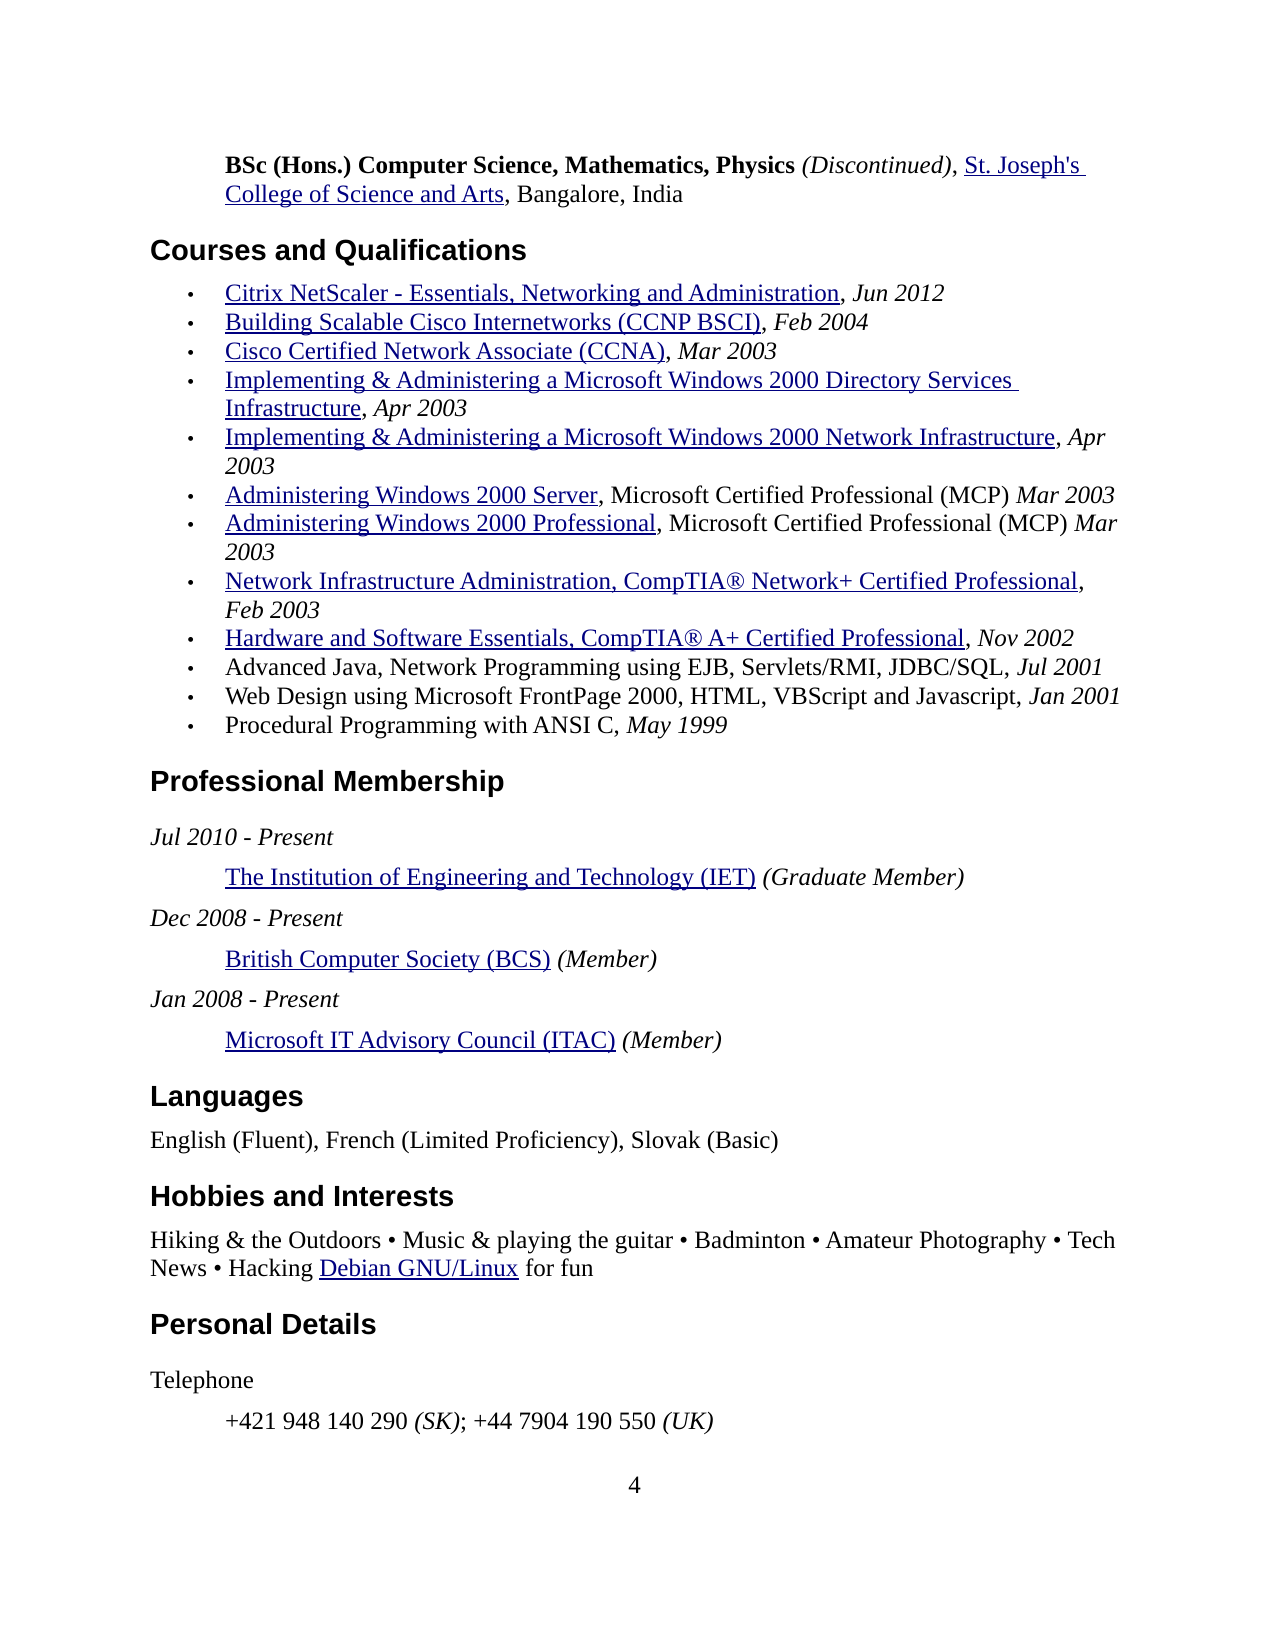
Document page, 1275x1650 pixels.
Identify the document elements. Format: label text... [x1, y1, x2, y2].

list Procedural Programming with ANSI C, May 1999 [187, 710, 1125, 738]
list Web Design using Microsoft FrontPage 2000, HTML, VBScript and Javascript, Jan 2001 [187, 681, 1125, 710]
subtitle Professional Membership [150, 763, 1125, 797]
text The Institution of Engineering and Technology (IET) (Graduate Member) [225, 862, 1125, 891]
list Hardware and Software Essentials, CompTIA® A+ Certified Professional, Nov 2002 [187, 623, 1125, 652]
list Implementing & Administering a Microsoft Windows 2000 Network Infrastructure, Apr 2003 [187, 422, 1125, 480]
text English (Fluent), French (Limited Proficiency), Slovak (Basic) [150, 1125, 1125, 1154]
text BSc (Hons.) Computer Science, Mathematics, Physics (Discontinued), St. Joseph's College of Science and Arts, Bangalore, India [225, 150, 1125, 207]
text +421 948 140 290 (SK); +44 7904 190 550 (UK) [225, 1406, 1125, 1435]
subtitle Courses and Qualifications [150, 232, 1125, 266]
text Telephone [150, 1365, 1125, 1394]
list Administering Windows 2000 Professional, Microsoft Certified Professional (MCP) Mar 2003 [187, 508, 1125, 566]
text Hiking & the Outdoors • Music & playing the guitar • Badminton • Amateur Photography • Tech News • Hacking Debian GNU/Linux for fun [150, 1225, 1125, 1282]
list Advanced Java, Network Programming using EJB, Servlets/RMI, JDBC/SQL, Jul 2001 [187, 652, 1125, 681]
list Implementing & Administering a Microsoft Windows 2000 Directory Services Infrastructure, Apr 2003 [187, 365, 1125, 422]
subtitle Hobbies and Interests [150, 1179, 1125, 1212]
text Jan 2008 - Present [150, 984, 1125, 1013]
list Network Infrastructure Administration, CompTIA® Network+ Certified Professional, Feb 2003 [187, 566, 1125, 623]
list Building Scalable Cisco Internetworks (CCNP BSCI), Feb 2004 [187, 307, 1125, 336]
text British Computer Society (BCS) (Member) [225, 944, 1125, 972]
text Microsoft IT Advisory Council (ITAC) (Member) [225, 1025, 1125, 1054]
text Jul 2010 - Present [150, 822, 1125, 850]
subtitle Languages [150, 1079, 1125, 1112]
subtitle Personal Details [150, 1307, 1125, 1341]
list Citrix NetScaler - Essentials, Networking and Administration, Jun 2012 [187, 278, 1125, 307]
list Administering Windows 2000 Server, Microsoft Certified Professional (MCP) Mar 2003 [187, 480, 1125, 508]
text Dec 2008 - Present [150, 903, 1125, 932]
list Cisco Certified Network Associate (CCNA), Mar 2003 [187, 336, 1125, 365]
